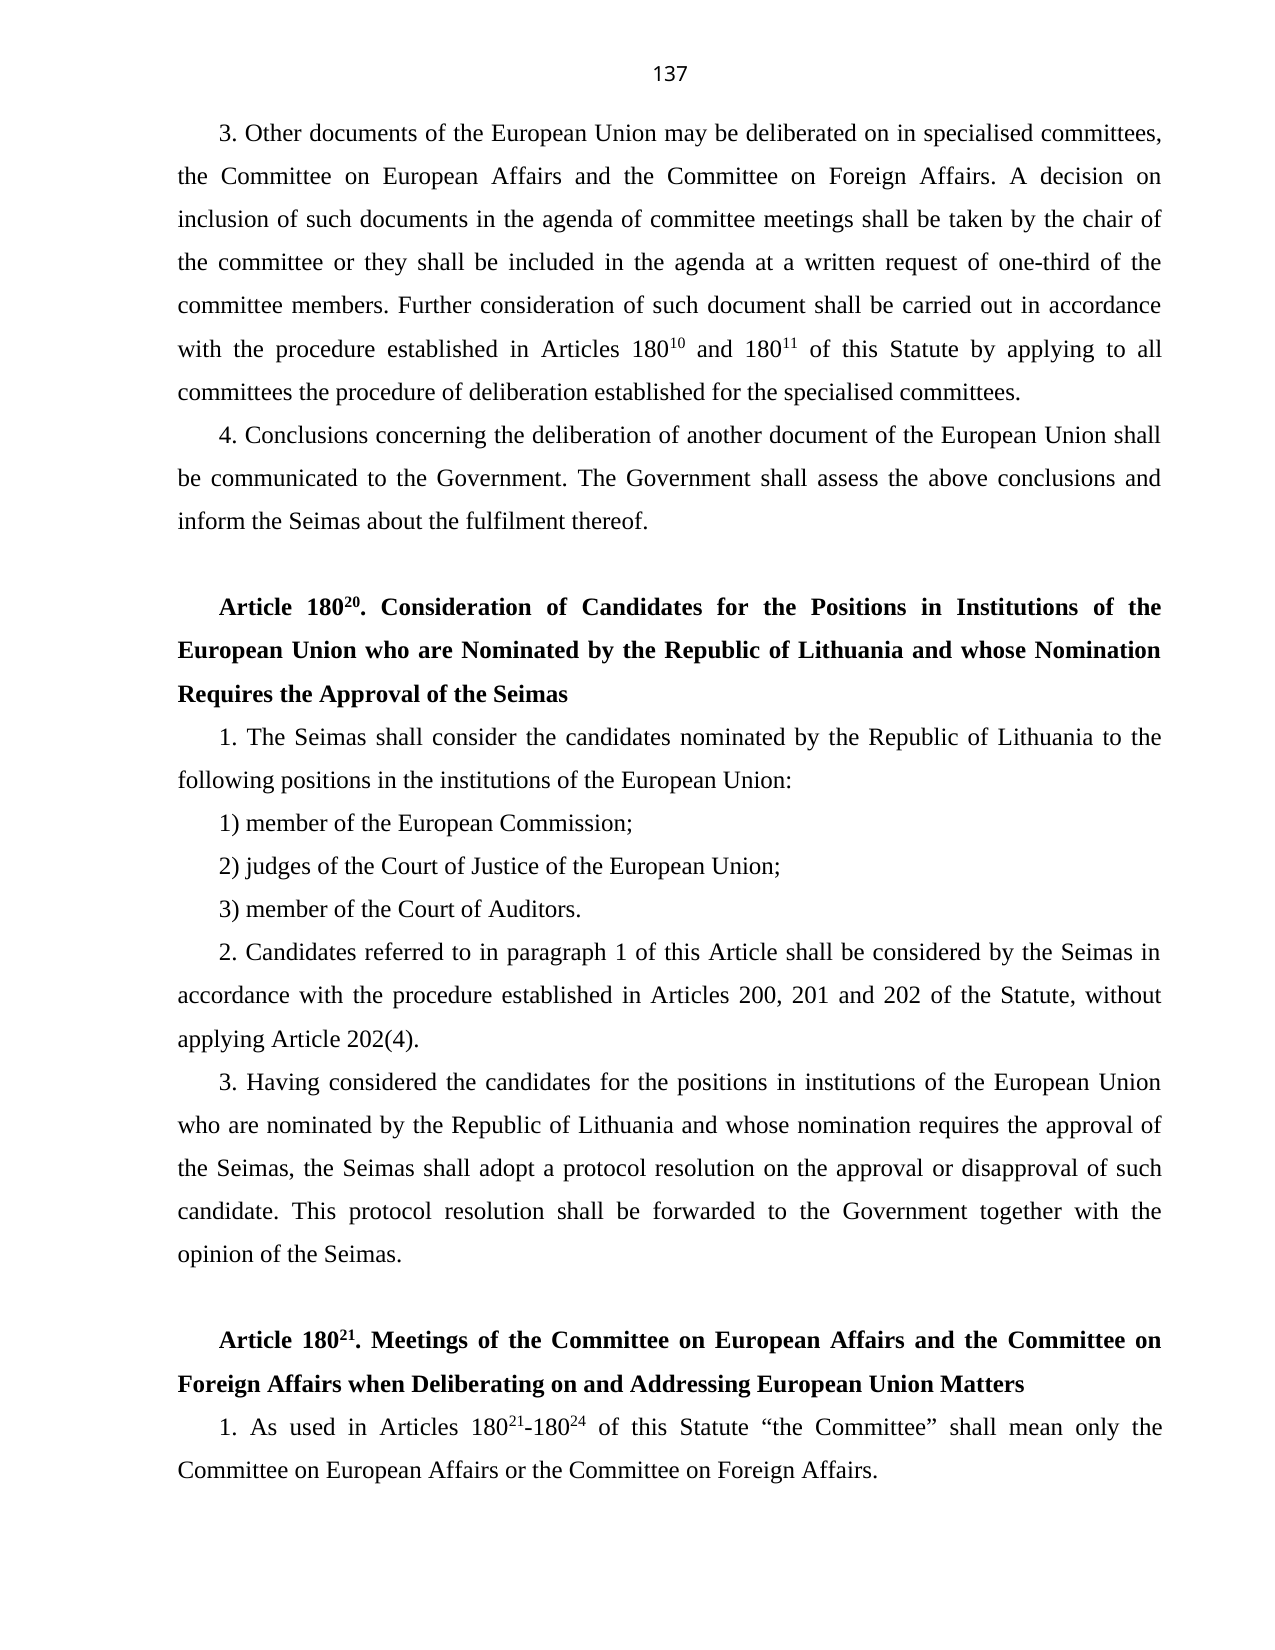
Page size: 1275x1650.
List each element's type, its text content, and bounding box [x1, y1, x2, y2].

text 2) judges of the Court of Justice of the European Union; [177, 851, 1163, 880]
text 1. As used in Articles 18021-18024 of this Statute “the Committee” shall mean only the Committee on European Affairs or the Committee on Foreign Affairs. [177, 1412, 1163, 1484]
text 1. The Seimas shall consider the candidates nominated by the Republic of Lithuania to the following positions in the institutions of the European Union: [177, 722, 1163, 794]
text Article 18020. Consideration of Candidates for the Positions in Institutions of the European Union who are Nominated by the Republic of Lithuania and whose Nomination Requires the Approval of the Seimas [177, 592, 1163, 707]
text Article 18021. Meetings of the Committee on European Affairs and the Committee on Foreign Affairs when Deliberating on and Addressing European Union Matters [177, 1326, 1163, 1397]
text 3) member of the Court of Auditors. [177, 894, 1163, 923]
text 2. Candidates referred to in paragraph 1 of this Article shall be considered by the Seimas in accordance with the procedure established in Articles 200, 201 and 202 of the Statute, without applying Article 202(4). [177, 937, 1163, 1052]
text 4. Conclusions concerning the deliberation of another document of the European Union shall be communicated to the Government. The Government shall assess the above conclusions and inform the Seimas about the fulfilment thereof. [177, 420, 1163, 535]
text 1) member of the European Commission; [177, 808, 1163, 837]
text 3. Other documents of the European Union may be deliberated on in specialised committees, the Committee on European Affairs and the Committee on Foreign Affairs. A decision on inclusion of such documents in the agenda of committee meetings shall be taken by the chair of the committee or they shall be included in the agenda at a written request of one-third of the committee members. Further consideration of such document shall be carried out in accordance with the procedure established in Articles 18010 and 18011 of this Statute by applying to all committees the procedure of deliberation established for the specialised committees. [177, 118, 1163, 406]
text 3. Having considered the candidates for the positions in institutions of the European Union who are nominated by the Republic of Lithuania and whose nomination requires the approval of the Seimas, the Seimas shall adopt a protocol resolution on the approval or disapproval of such candidate. This protocol resolution shall be forwarded to the Government together with the opinion of the Seimas. [177, 1067, 1163, 1268]
